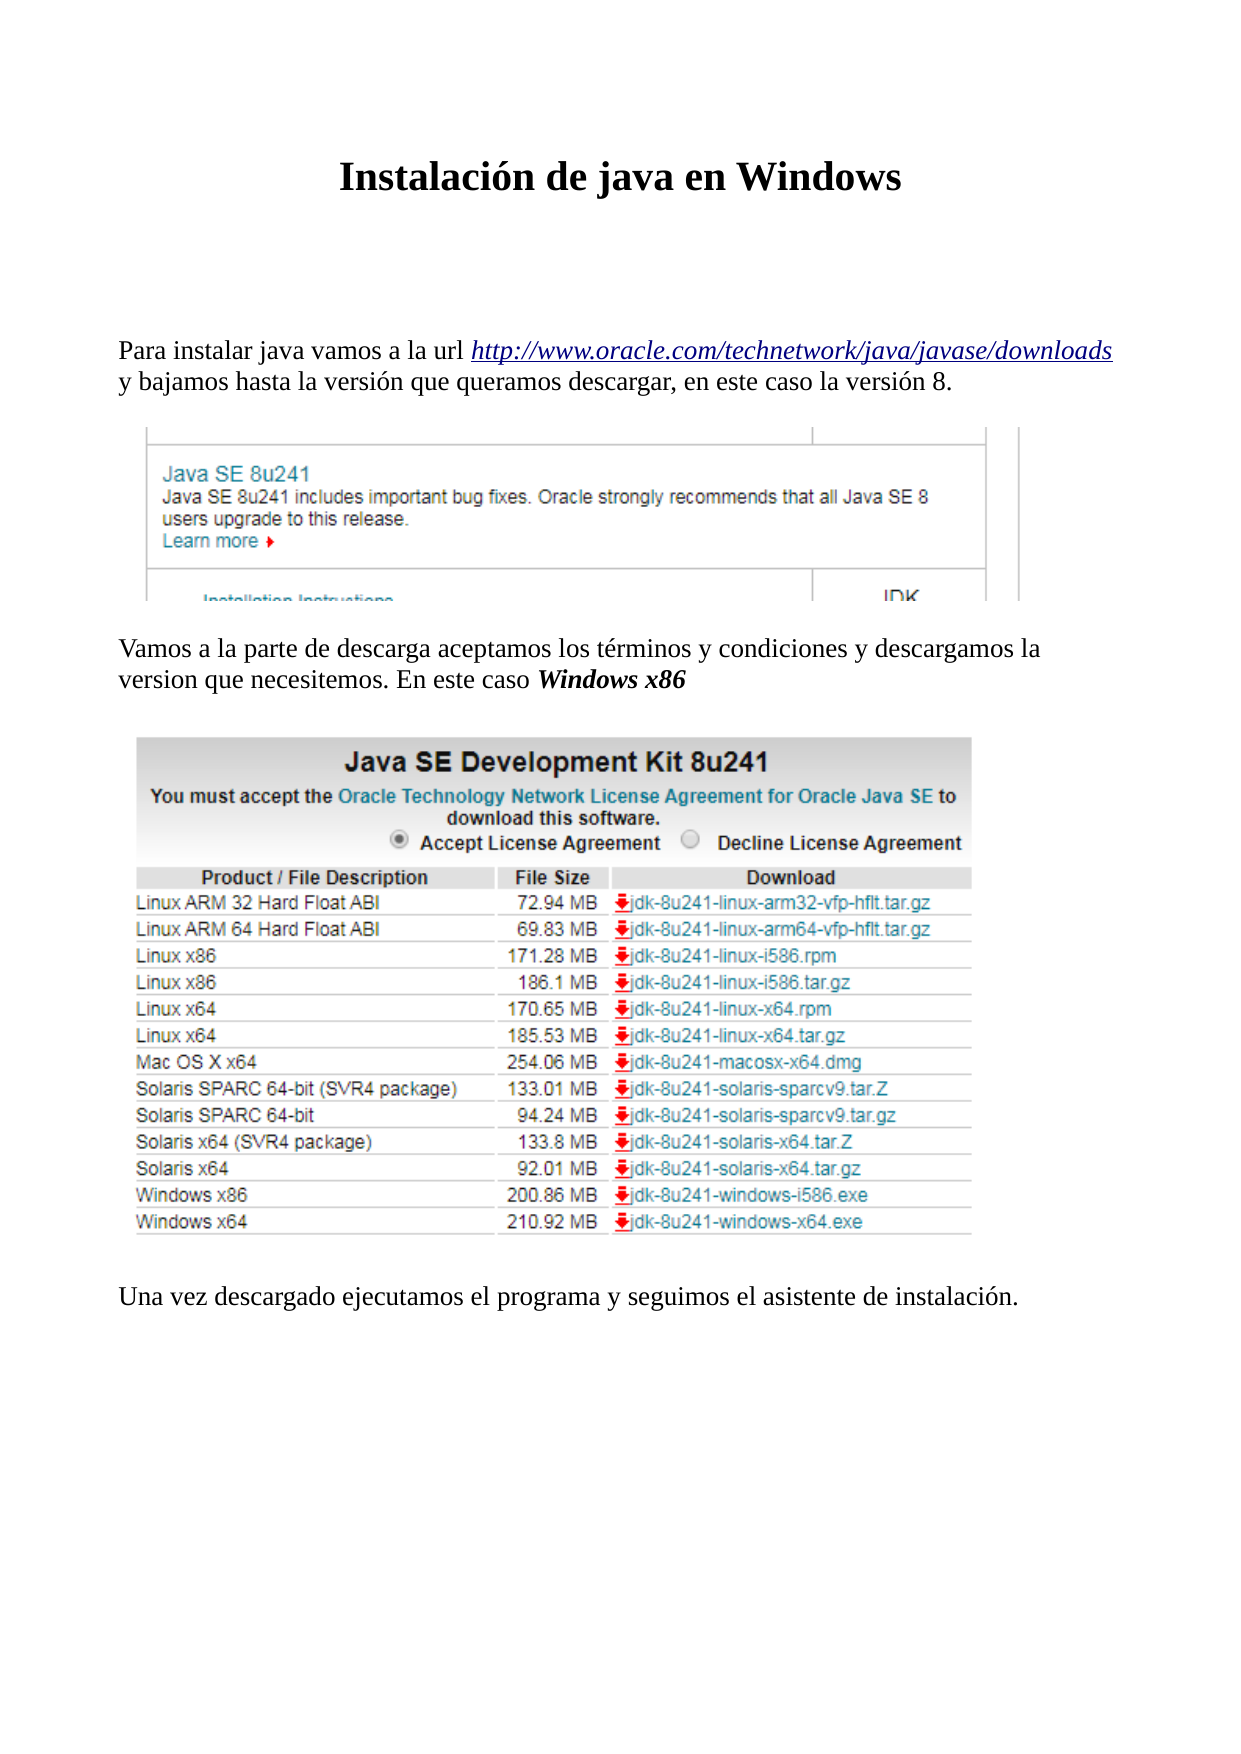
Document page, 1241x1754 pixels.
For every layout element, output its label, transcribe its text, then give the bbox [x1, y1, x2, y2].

text Instalación de java en Windows [118, 152, 1122, 199]
text Vamos a la parte de descarga aceptamos los términos y condiciones y descargamos la version que necesitemos. En este caso Windows x86 [118, 632, 1122, 694]
text Para instalar java vamos a la url http://www.oracle.com/technetwork/java/javase/downloads [118, 334, 1122, 365]
picture [118, 725, 997, 1249]
text Una vez descargado ejecutamos el programa y seguimos el asistente de instalación. [118, 1280, 1122, 1311]
picture [118, 427, 1023, 601]
text y bajamos hasta la versión que queramos descargar, en este caso la versión 8. [118, 365, 1122, 396]
